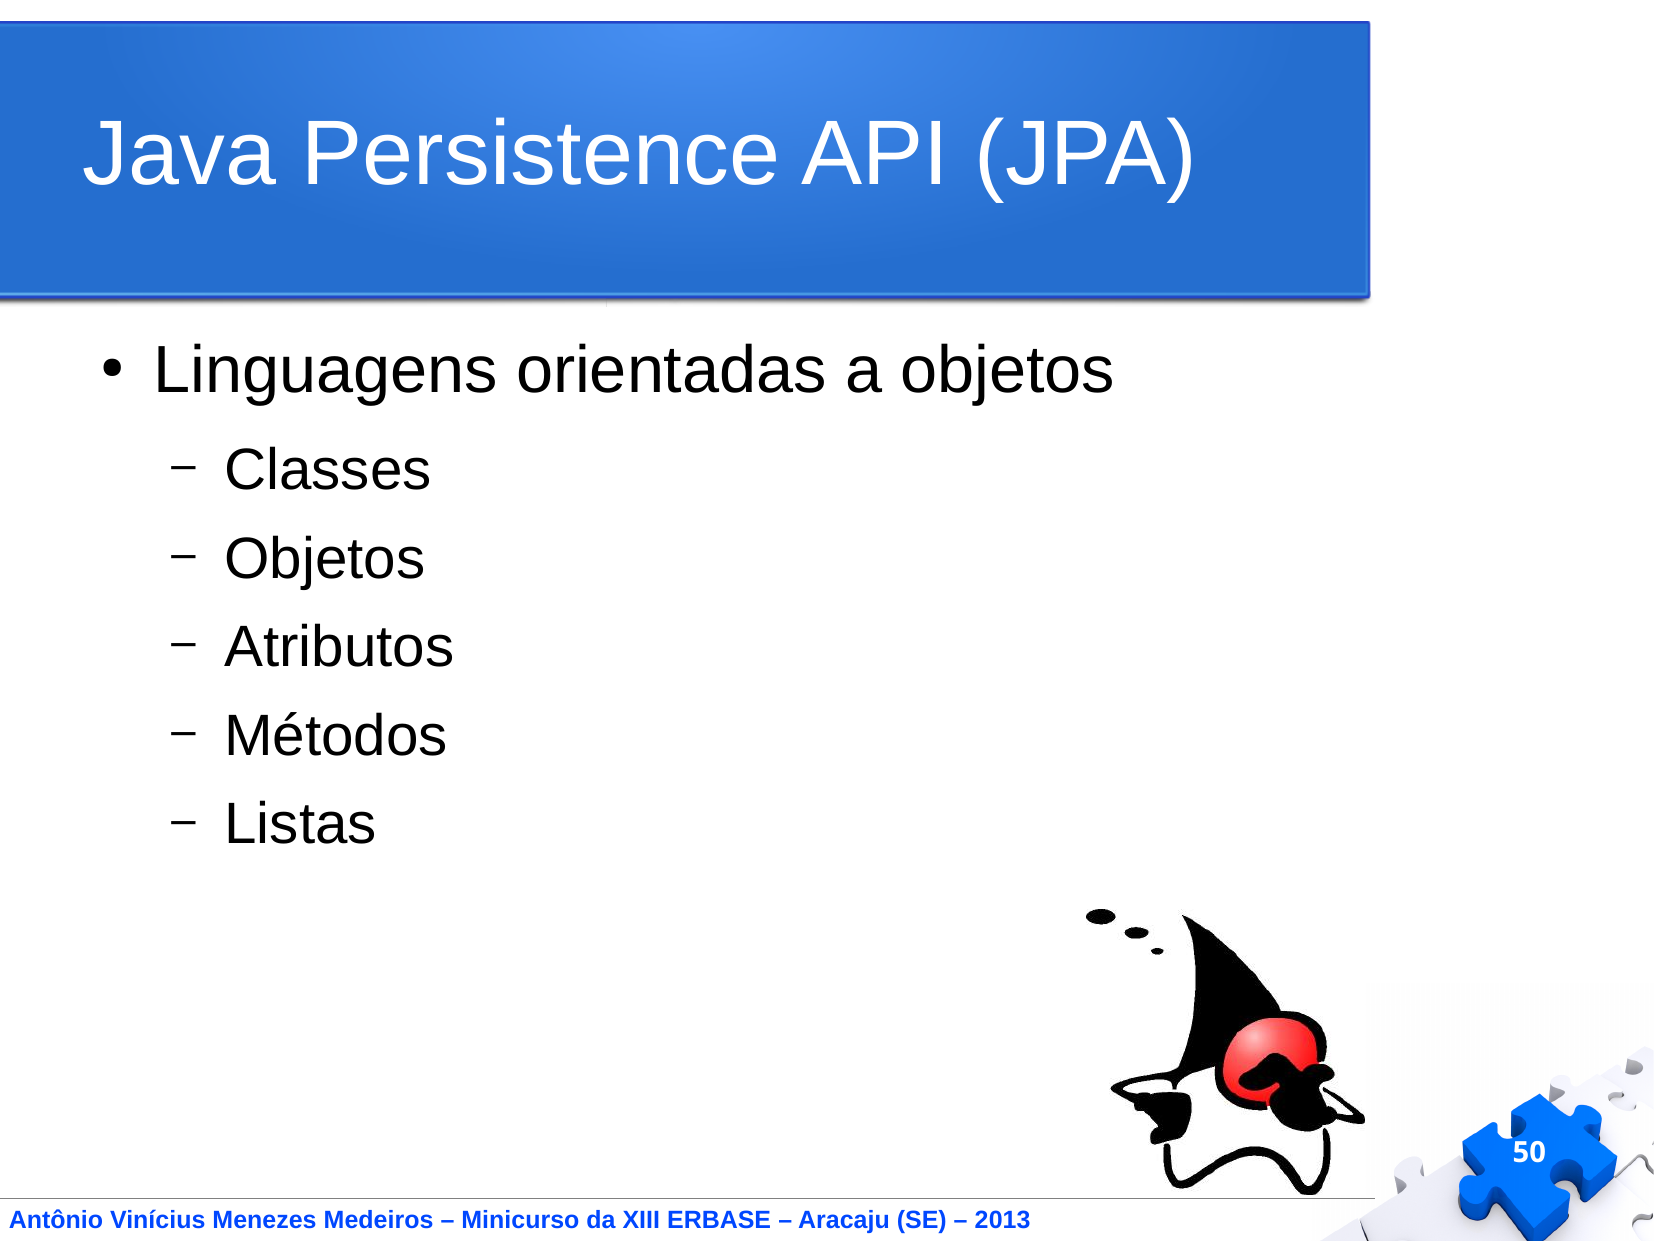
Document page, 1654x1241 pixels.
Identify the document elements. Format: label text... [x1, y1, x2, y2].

picture [0, 21, 1375, 307]
title Java Persistence API (JPA) [82, 49, 1323, 257]
picture [1086, 909, 1654, 1241]
list Linguagens orientadas a objetos Classes Objetos Atributos Métodos Listas [82, 332, 1356, 1052]
